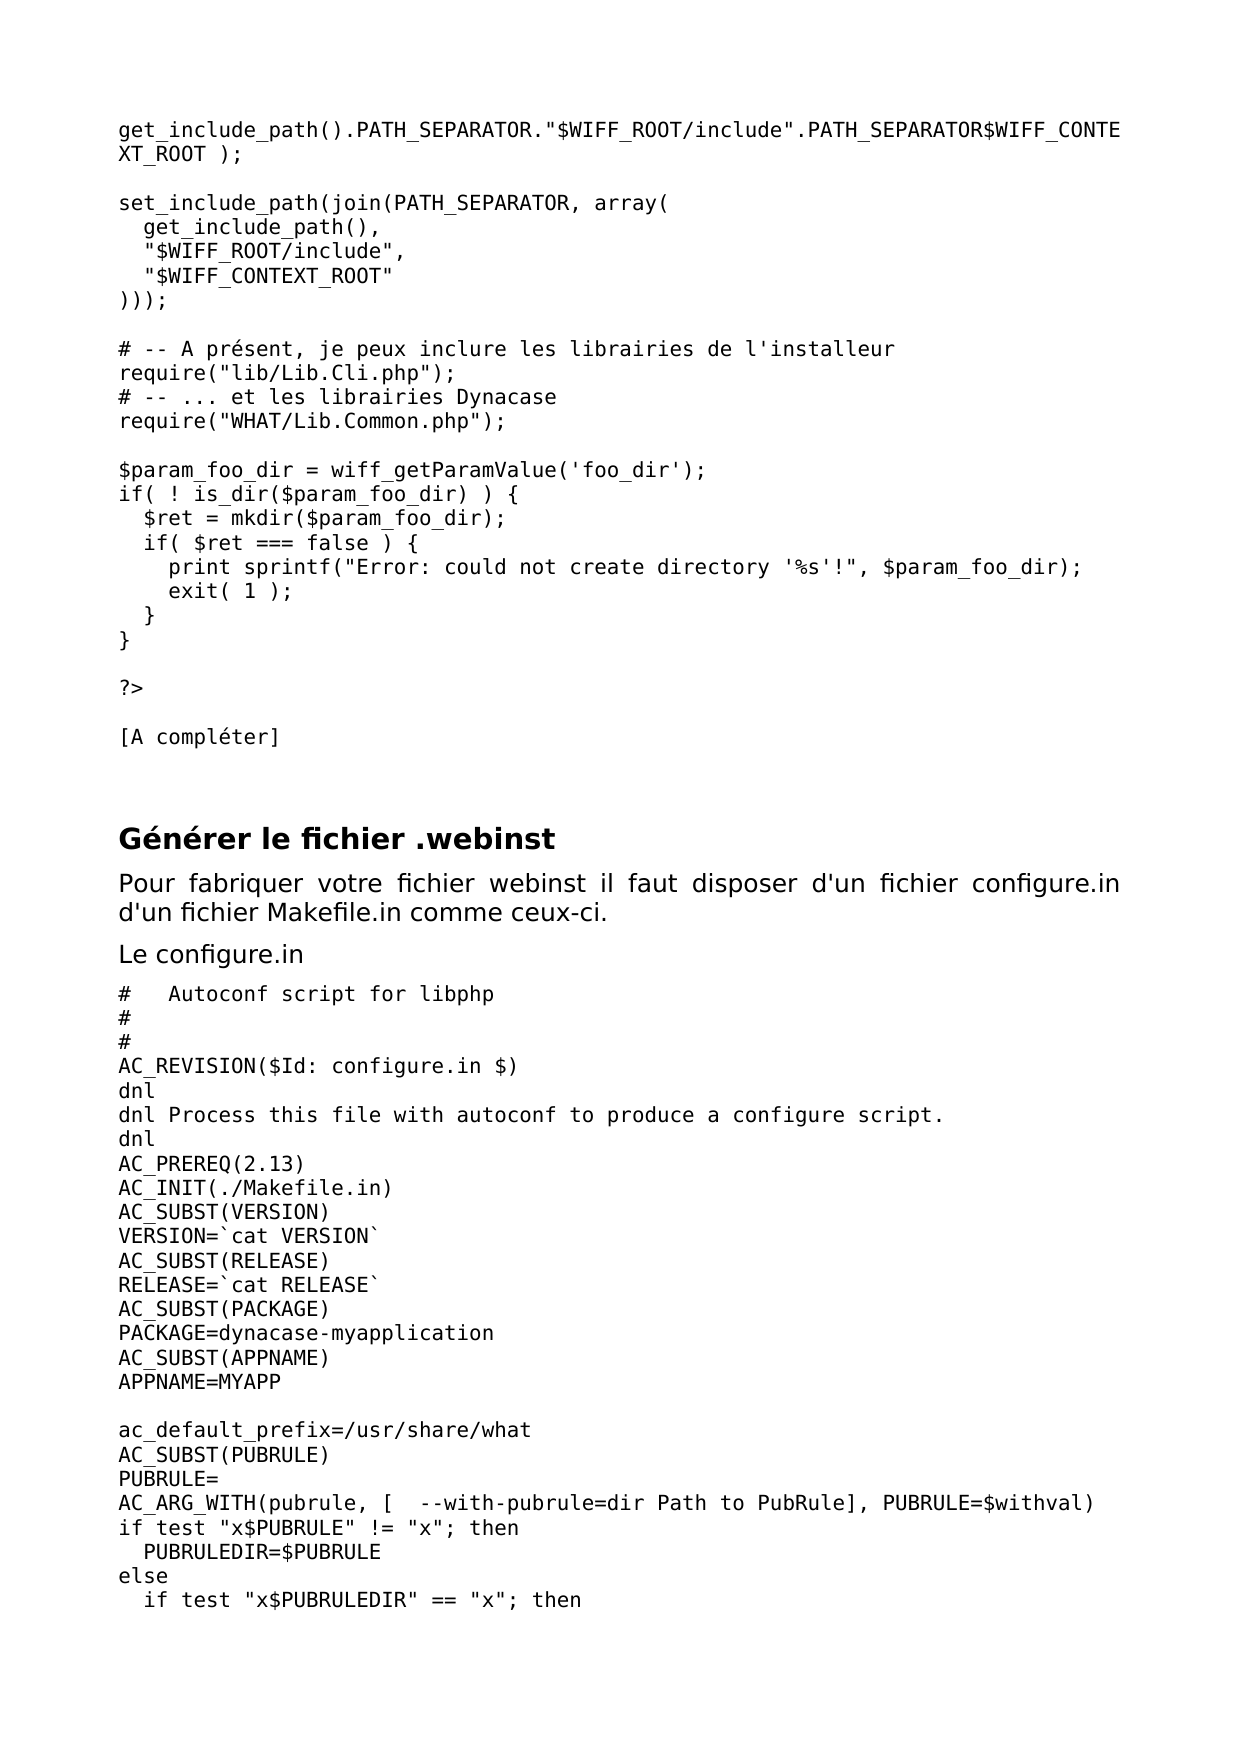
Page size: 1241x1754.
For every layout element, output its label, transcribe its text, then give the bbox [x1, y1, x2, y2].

text Pour fabriquer votre fichier webinst il faut disposer d'un fichier configure.in d'un fichier Makefile.in comme ceux-ci. [118, 869, 1122, 927]
text # Autoconf script for libphp # # AC_REVISION($Id: configure.in $) dnl dnl Process this file with autoconf to produce a configure script. dnl AC_PREREQ(2.13) AC_INIT(./Makefile.in) AC_SUBST(VERSION) VERSION=`cat VERSION` AC_SUBST(RELEASE) RELEASE=`cat RELEASE` AC_SUBST(PACKAGE) PACKAGE=dynacase-myapplication AC_SUBST(APPNAME) APPNAME=MYAPP ac_default_prefix=/usr/share/what AC_SUBST(PUBRULE) PUBRULE= AC_ARG_WITH(pubrule, [ --with-pubrule=dir Path to PubRule], PUBRULE=$withval) if test "x$PUBRULE" != "x"; then PUBRULEDIR=$PUBRULE else if test "x$PUBRULEDIR" == "x"; then [118, 982, 1122, 1613]
text Le configure.in [118, 940, 1122, 969]
text get_include_path().PATH_SEPARATOR."$WIFF_ROOT/include".PATH_SEPARATOR$WIFF_CONTEXT_ROOT ); set_include_path(join(PATH_SEPARATOR, array( get_include_path(), "$WIFF_ROOT/include", "$WIFF_CONTEXT_ROOT" ))); # -- A présent, je peux inclure les librairies de l'installeur require("lib/Lib.Cli.php"); # -- ... et les librairies Dynacase require("WHAT/Lib.Common.php"); $param_foo_dir = wiff_getParamValue('foo_dir'); if( ! is_dir($param_foo_dir) ) { $ret = mkdir($param_foo_dir); if( $ret === false ) { print sprintf("Error: could not create directory '%s'!", $param_foo_dir); exit( 1 ); } } ?> [A compléter] [118, 118, 1122, 798]
subtitle Générer le fichier .webinst [118, 823, 1122, 857]
